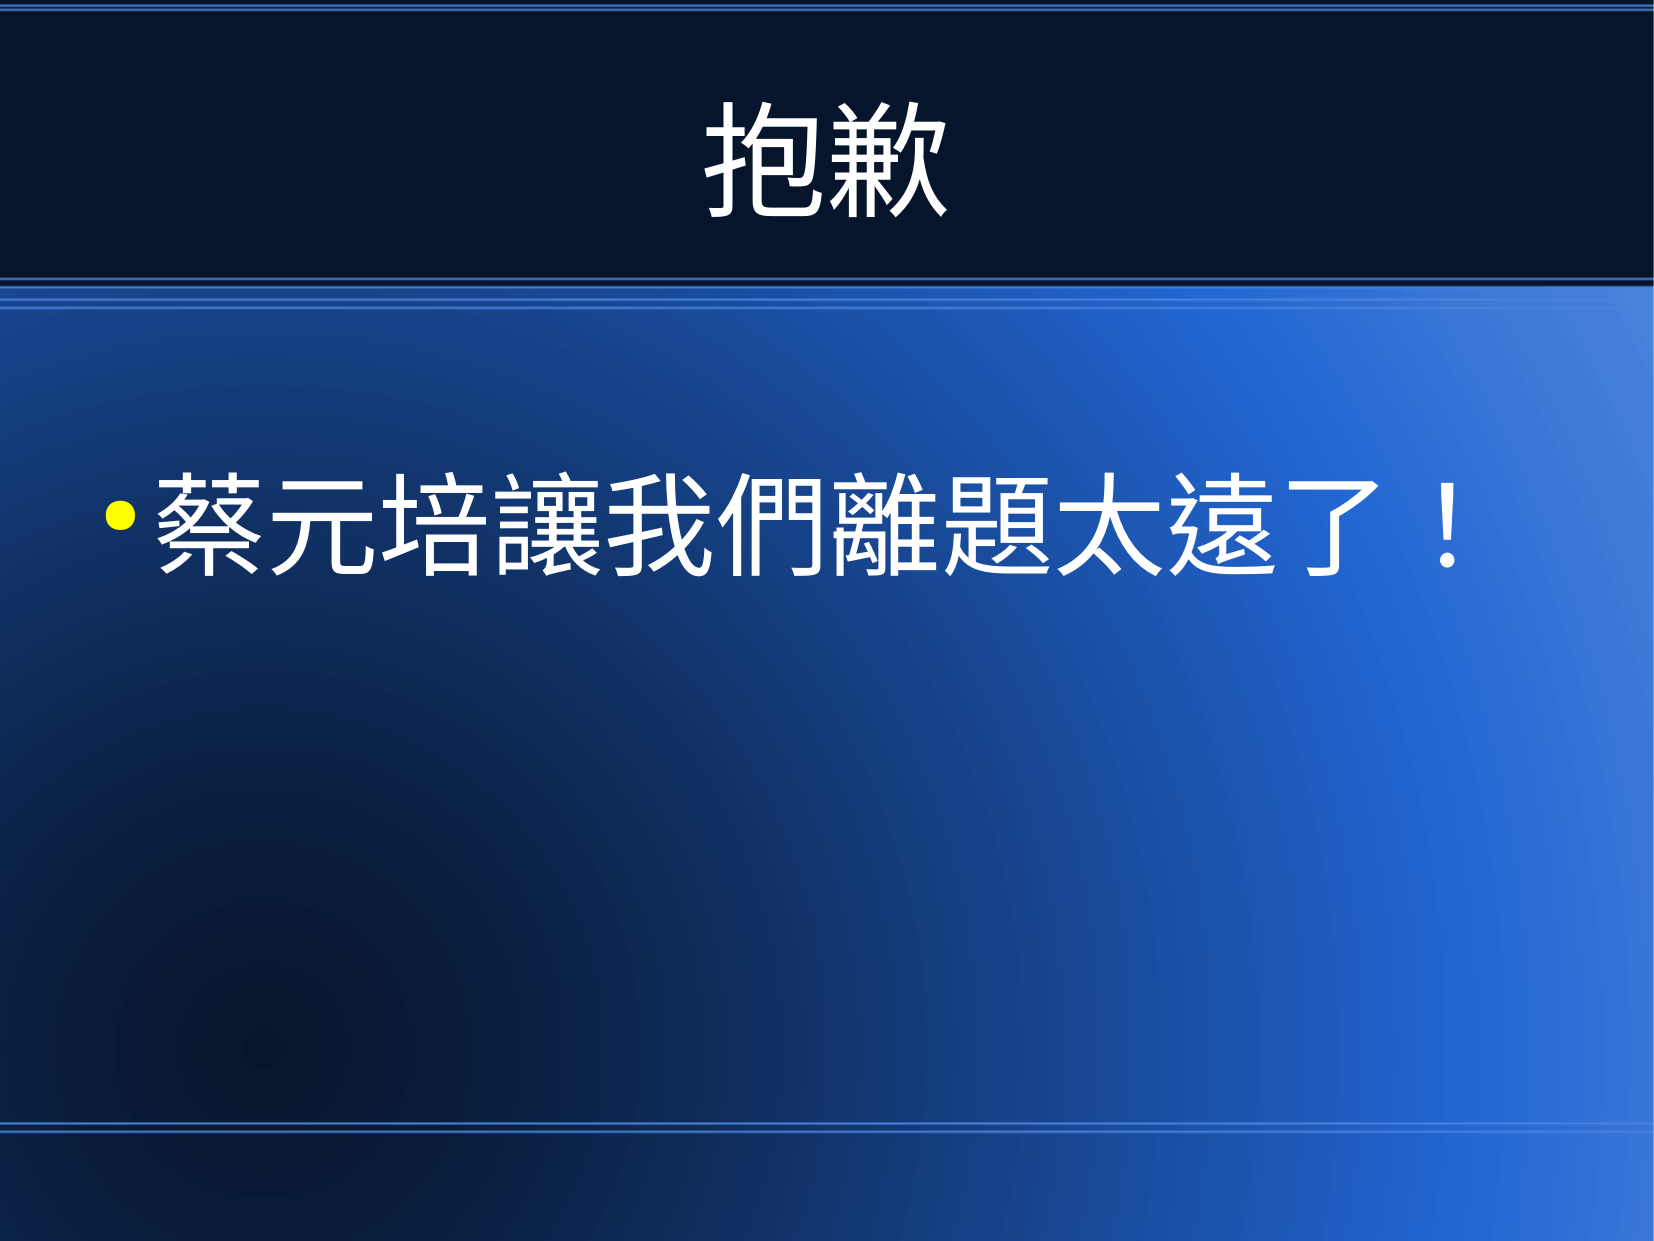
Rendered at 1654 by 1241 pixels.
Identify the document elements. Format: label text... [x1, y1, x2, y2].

title 抱歉 [82, 49, 1571, 257]
list 蔡元培讓我們離題太遠了！ [82, 355, 1571, 1241]
picture [0, 0, 1654, 1241]
